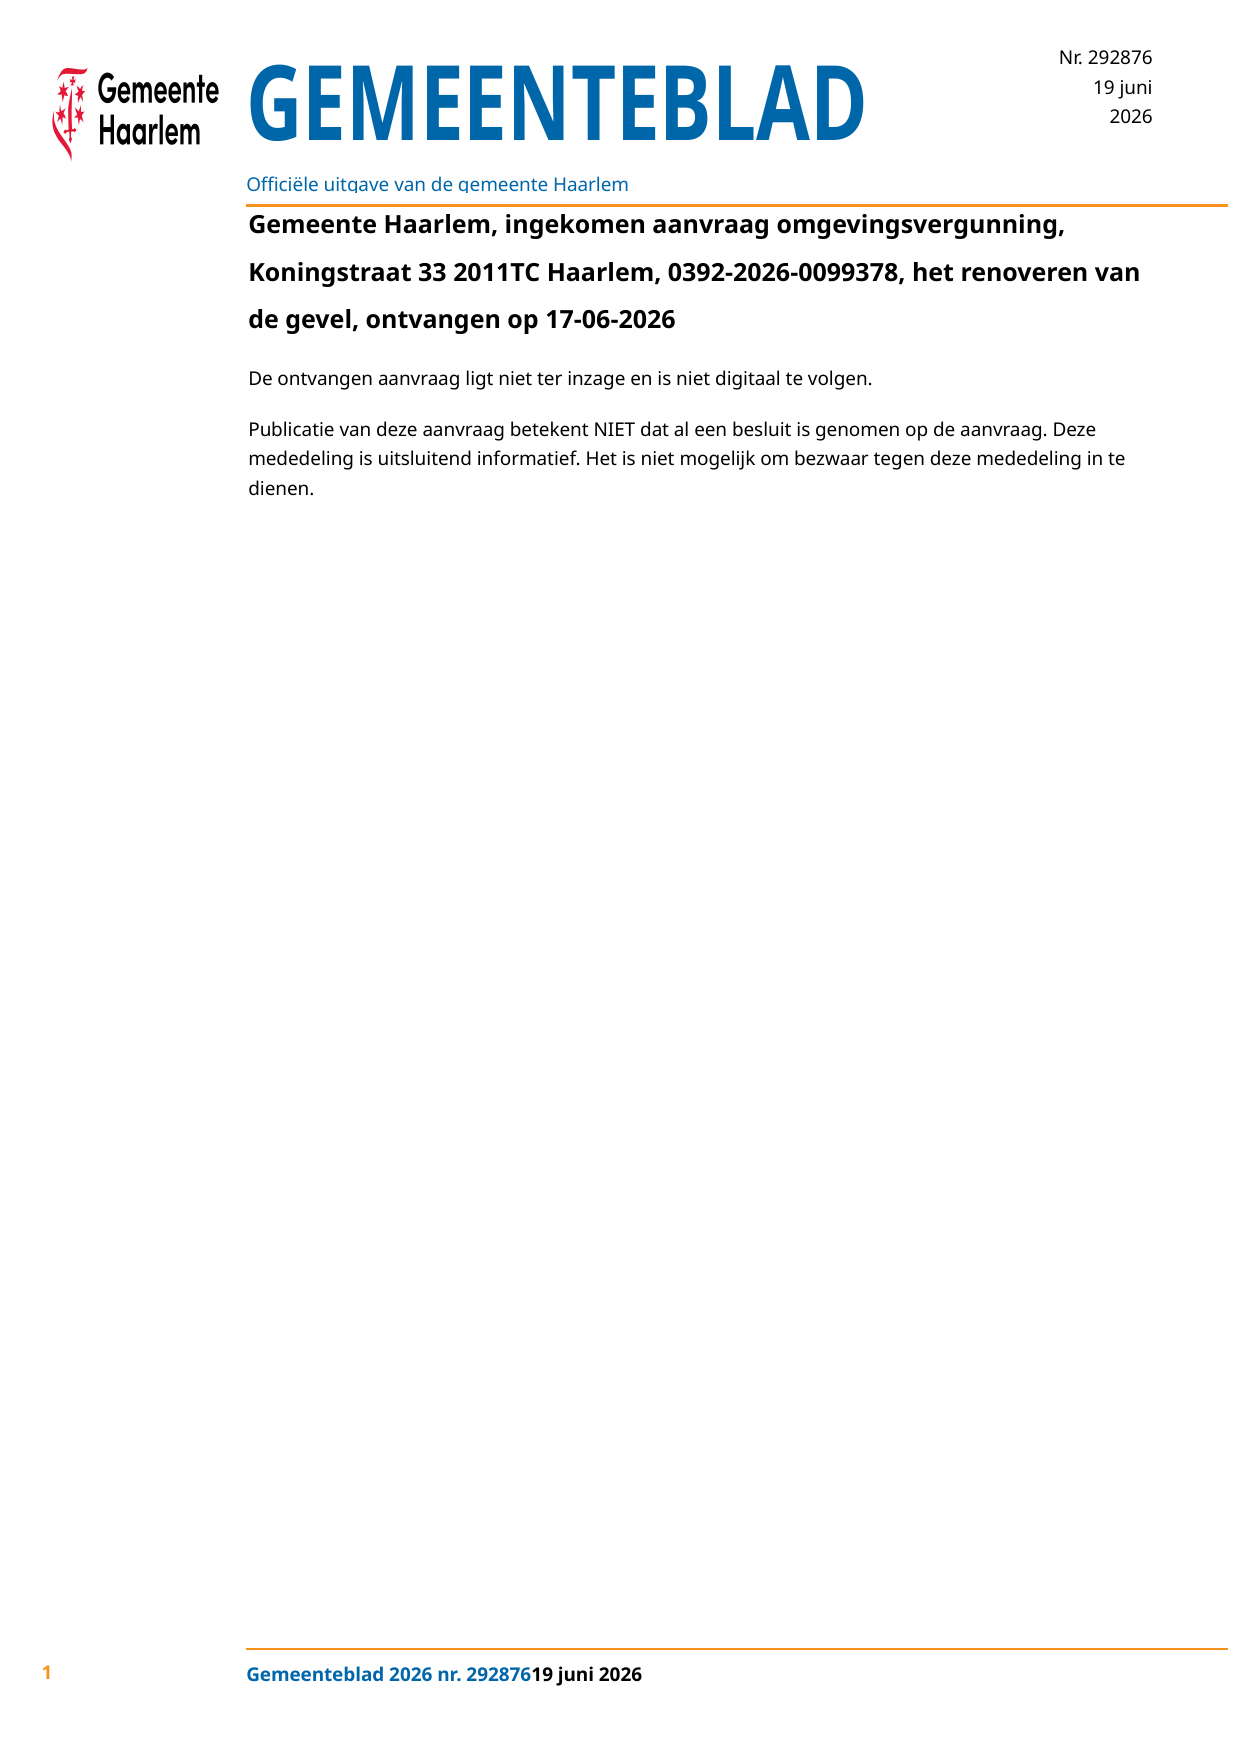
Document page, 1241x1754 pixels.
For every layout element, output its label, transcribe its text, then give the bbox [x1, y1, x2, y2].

picture [41, 47, 231, 172]
text De ontvangen aanvraag ligt niet ter inzage en is niet digitaal te volgen. [248, 366, 1152, 391]
text Gemeente Haarlem, ingekomen aanvraag omgevingsvergunning, Koningstraat 33 2011TC Haarlem, 0392-2026-0099378, het renoveren van de gevel, ontvangen op 17-06-2026 [248, 207, 1152, 336]
text Publicatie van deze aanvraag betekent NIET dat al een besluit is genomen op de aanvraag. Deze mededeling is uitsluitend informatief. Het is niet mogelijk om bezwaar tegen deze mededeling in te dienen. [248, 416, 1152, 501]
